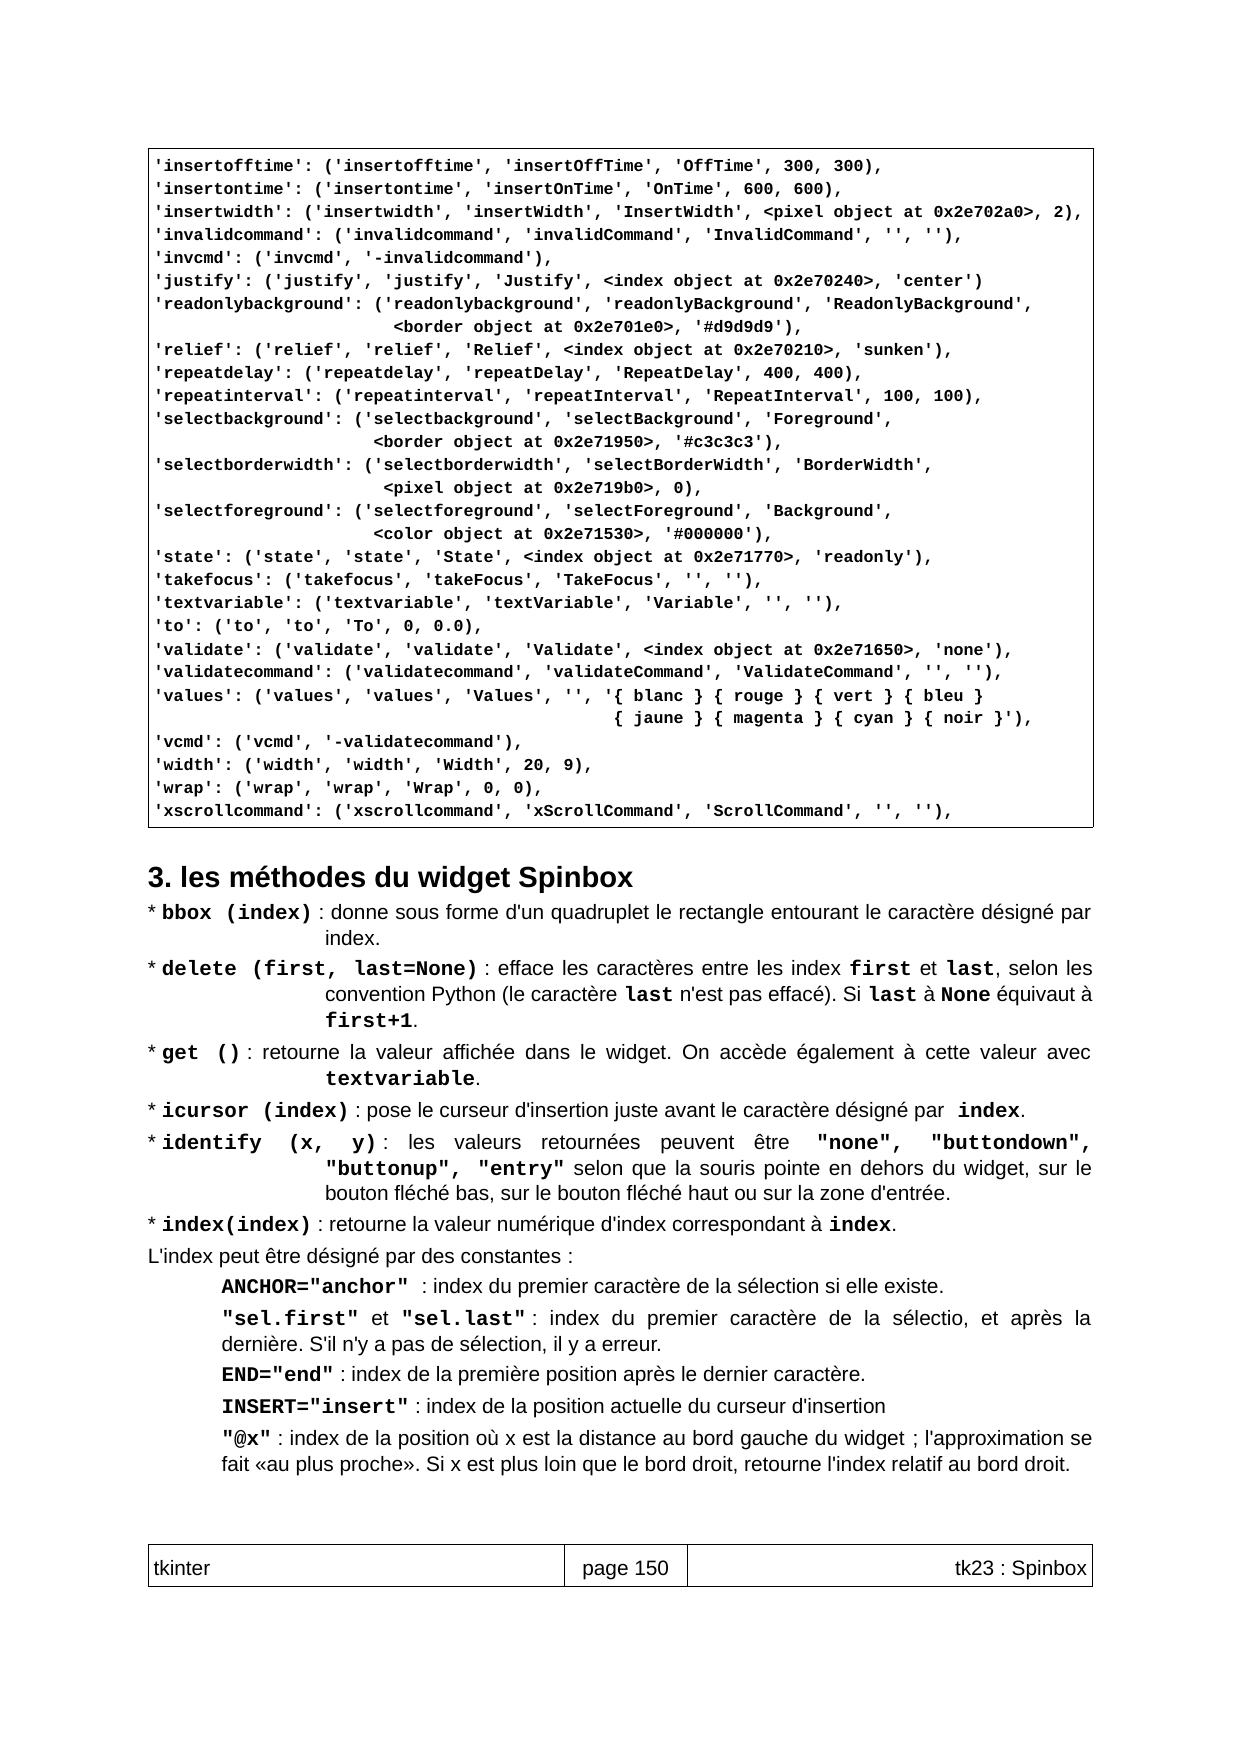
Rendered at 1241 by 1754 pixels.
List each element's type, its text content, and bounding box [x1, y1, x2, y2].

text L'index peut être désigné par des constantes : [148, 1243, 1093, 1267]
table_header 'insertofftime': ('insertofftime', 'insertOffTime', 'OffTime', 300, 300), 'insertontime': ('insertontime', 'insertOnTime', 'OnTime', 600, 600), 'insertwidth': ('insertwidth', 'insertWidth', 'InsertWidth', <pixel object at 0x2e702a0>, 2), 'invalidcommand': ('invalidcommand', 'invalidCommand', 'InvalidCommand', '', ''), 'invcmd': ('invcmd', '-invalidcommand'), 'justify': ('justify', 'justify', 'Justify', <index object at 0x2e70240>, 'center') 'readonlybackground': ('readonlybackground', 'readonlyBackground', 'ReadonlyBackground', <border object at 0x2e701e0>, '#d9d9d9'), 'relief': ('relief', 'relief', 'Relief', <index object at 0x2e70210>, 'sunken'), 'repeatdelay': ('repeatdelay', 'repeatDelay', 'RepeatDelay', 400, 400), 'repeatinterval': ('repeatinterval', 'repeatInterval', 'RepeatInterval', 100, 100), 'selectbackground': ('selectbackground', 'selectBackground', 'Foreground', <border object at 0x2e71950>, '#c3c3c3'), 'selectborderwidth': ('selectborderwidth', 'selectBorderWidth', 'BorderWidth', <pixel object at 0x2e719b0>, 0), 'selectforeground': ('selectforeground', 'selectForeground', 'Background', <color object at 0x2e71530>, '#000000'), 'state': ('state', 'state', 'State', <index object at 0x2e71770>, 'readonly'), 'takefocus': ('takefocus', 'takeFocus', 'TakeFocus', '', ''), 'textvariable': ('textvariable', 'textVariable', 'Variable', '', ''), 'to': ('to', 'to', 'To', 0, 0.0), 'validate': ('validate', 'validate', 'Validate', <index object at 0x2e71650>, 'none'), 'validatecommand': ('validatecommand', 'validateCommand', 'ValidateCommand', '', ''), 'values': ('values', 'values', 'Values', '', '{ blanc } { rouge } { vert } { bleu } { jaune } { magenta } { cyan } { noir }'), 'vcmd': ('vcmd', '-validatecommand'), 'width': ('width', 'width', 'Width', 20, 9), 'wrap': ('wrap', 'wrap', 'Wrap', 0, 0), 'xscrollcommand': ('xscrollcommand', 'xScrollCommand', 'ScrollCommand', '', ''), [149, 149, 1093, 827]
text * icursor (index) : pose le curseur d'insertion juste avant le caractère désigné par index. [148, 1097, 1093, 1123]
text * delete (first, last=None) : efface les caractères entre les index first et last, selon les convention Python (le caractère last n'est pas effacé). Si last à None équivaut à first+1. [148, 956, 1093, 1033]
text "@x" : index de la position où x est la distance au bord gauche du widget ; l'approximation se fait «au plus proche». Si x est plus loin que le bord droit, retourne l'index relatif au bord droit. [221, 1426, 1093, 1476]
text ANCHOR="anchor" : index du premier caractère de la sélection si elle existe. [221, 1274, 1093, 1299]
text * index(index) : retourne la valeur numérique d'index correspondant à index. [148, 1211, 1093, 1237]
text * get () : retourne la valeur affichée dans le widget. On accède également à cette valeur avec textvariable. [148, 1039, 1093, 1091]
text * identify (x, y) : les valeurs retournées peuvent être "none", "buttondown", "buttonup", "entry" selon que la souris pointe en dehors du widget, sur le bouton fléché bas, sur le bouton fléché haut ou sur la zone d'entrée. [148, 1129, 1093, 1205]
text * bbox (index) : donne sous forme d'un quadruplet le rectangle entourant le caractère désigné par index. [148, 900, 1093, 949]
text "sel.first" et "sel.last" : index du premier caractère de la sélectio, et après la dernière. S'il n'y a pas de sélection, il y a erreur. [221, 1306, 1093, 1356]
text INSERT="insert" : index de la position actuelle du curseur d'insertion [221, 1394, 1093, 1420]
subtitle 3. les méthodes du widget Spinbox [148, 860, 1093, 893]
text END="end" : index de la première position après le dernier caractère. [221, 1362, 1093, 1388]
